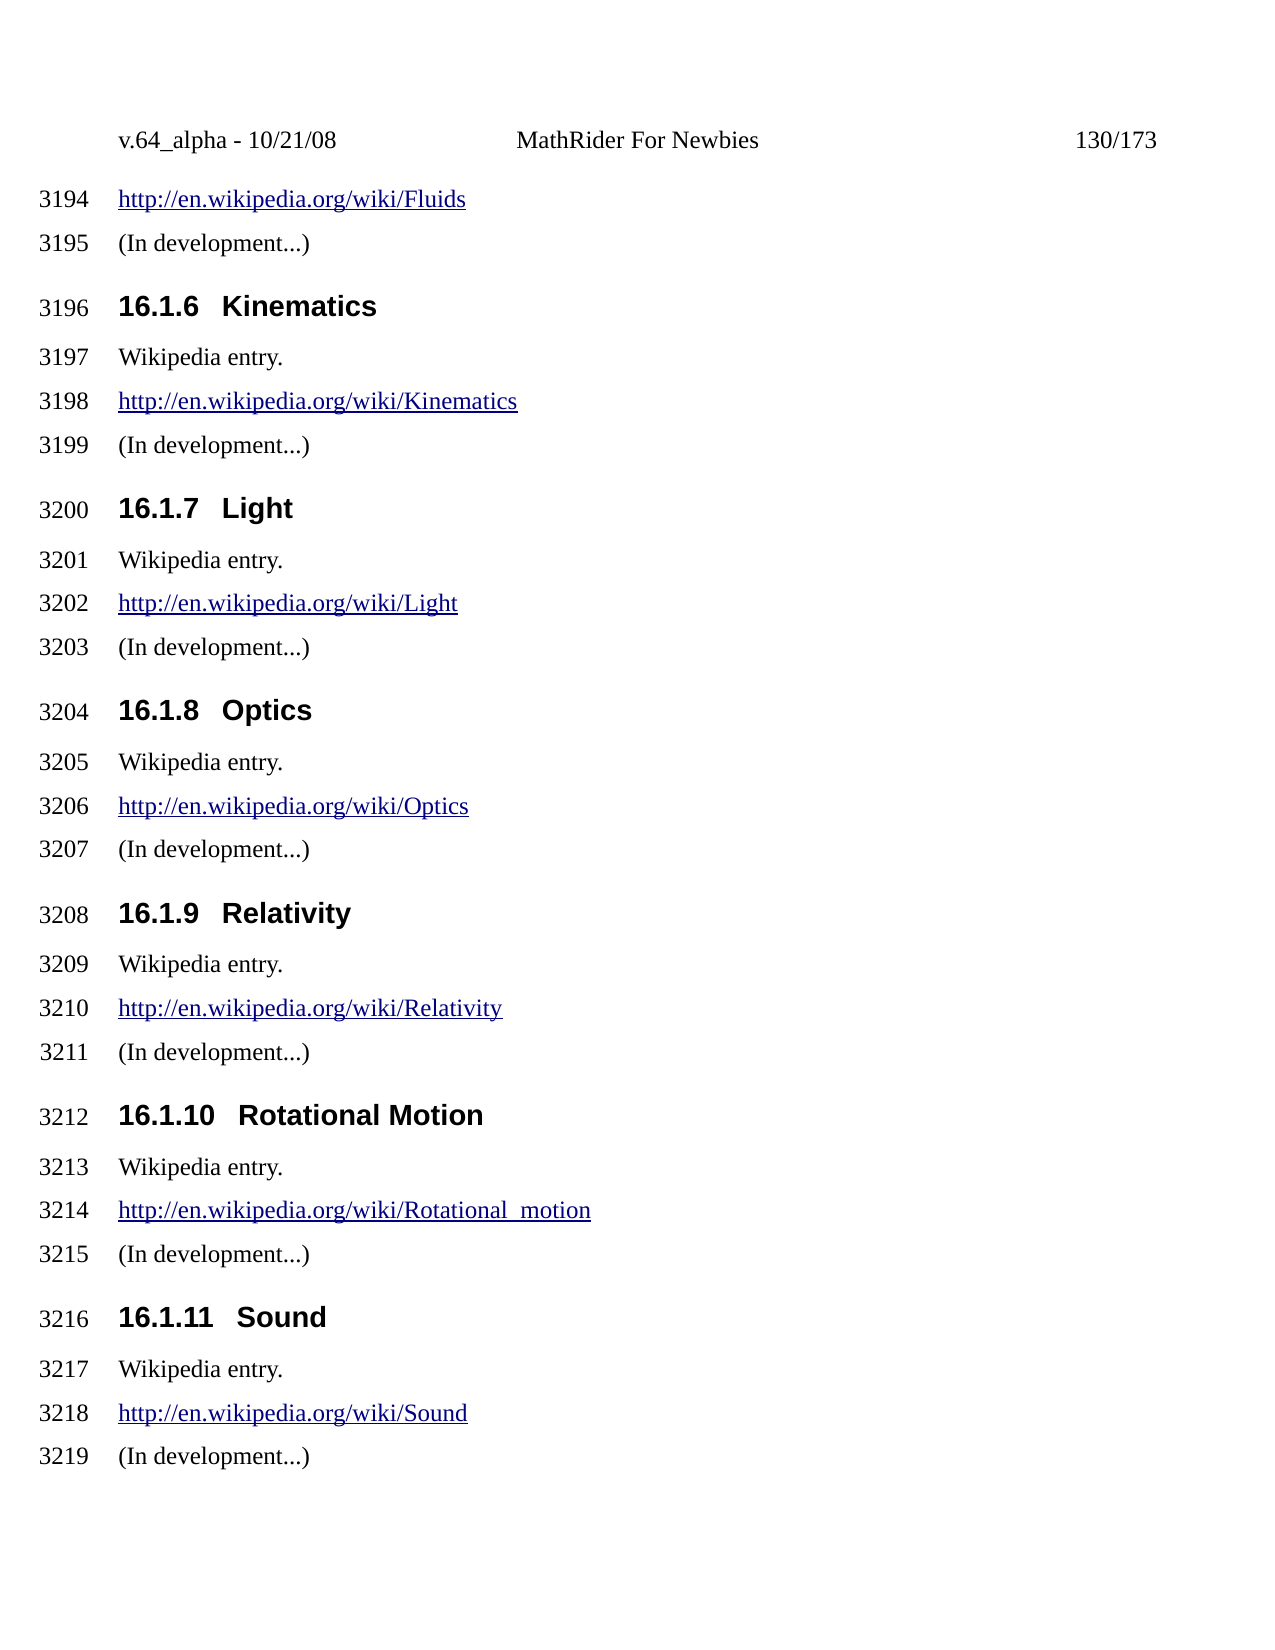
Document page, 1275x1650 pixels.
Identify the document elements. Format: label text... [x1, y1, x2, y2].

text (In development...) [118, 430, 1157, 459]
subtitle Rotational Motion [118, 1098, 1157, 1132]
text http://en.wikipedia.org/wiki/Optics [118, 791, 1157, 819]
text Wikipedia entry. [118, 1152, 1157, 1180]
text (In development...) [118, 1037, 1157, 1066]
text http://en.wikipedia.org/wiki/Kinematics [118, 386, 1157, 415]
text http://en.wikipedia.org/wiki/Sound [118, 1398, 1157, 1426]
text (In development...) [118, 1441, 1157, 1470]
text http://en.wikipedia.org/wiki/Relativity [118, 993, 1157, 1022]
text http://en.wikipedia.org/wiki/Rotational_motion [118, 1195, 1157, 1224]
text Wikipedia entry. [118, 949, 1157, 978]
text http://en.wikipedia.org/wiki/Fluids [118, 184, 1157, 213]
text Wikipedia entry. [118, 747, 1157, 776]
text Wikipedia entry. [118, 342, 1157, 371]
subtitle Optics [118, 693, 1157, 727]
subtitle Light [118, 491, 1157, 525]
text (In development...) [118, 228, 1157, 256]
text (In development...) [118, 632, 1157, 661]
subtitle Sound [118, 1300, 1157, 1334]
text (In development...) [118, 1239, 1157, 1268]
text Wikipedia entry. [118, 1354, 1157, 1383]
text (In development...) [118, 834, 1157, 863]
subtitle Kinematics [118, 289, 1157, 322]
subtitle Relativity [118, 896, 1157, 929]
text Wikipedia entry. [118, 545, 1157, 573]
text http://en.wikipedia.org/wiki/Light [118, 588, 1157, 617]
